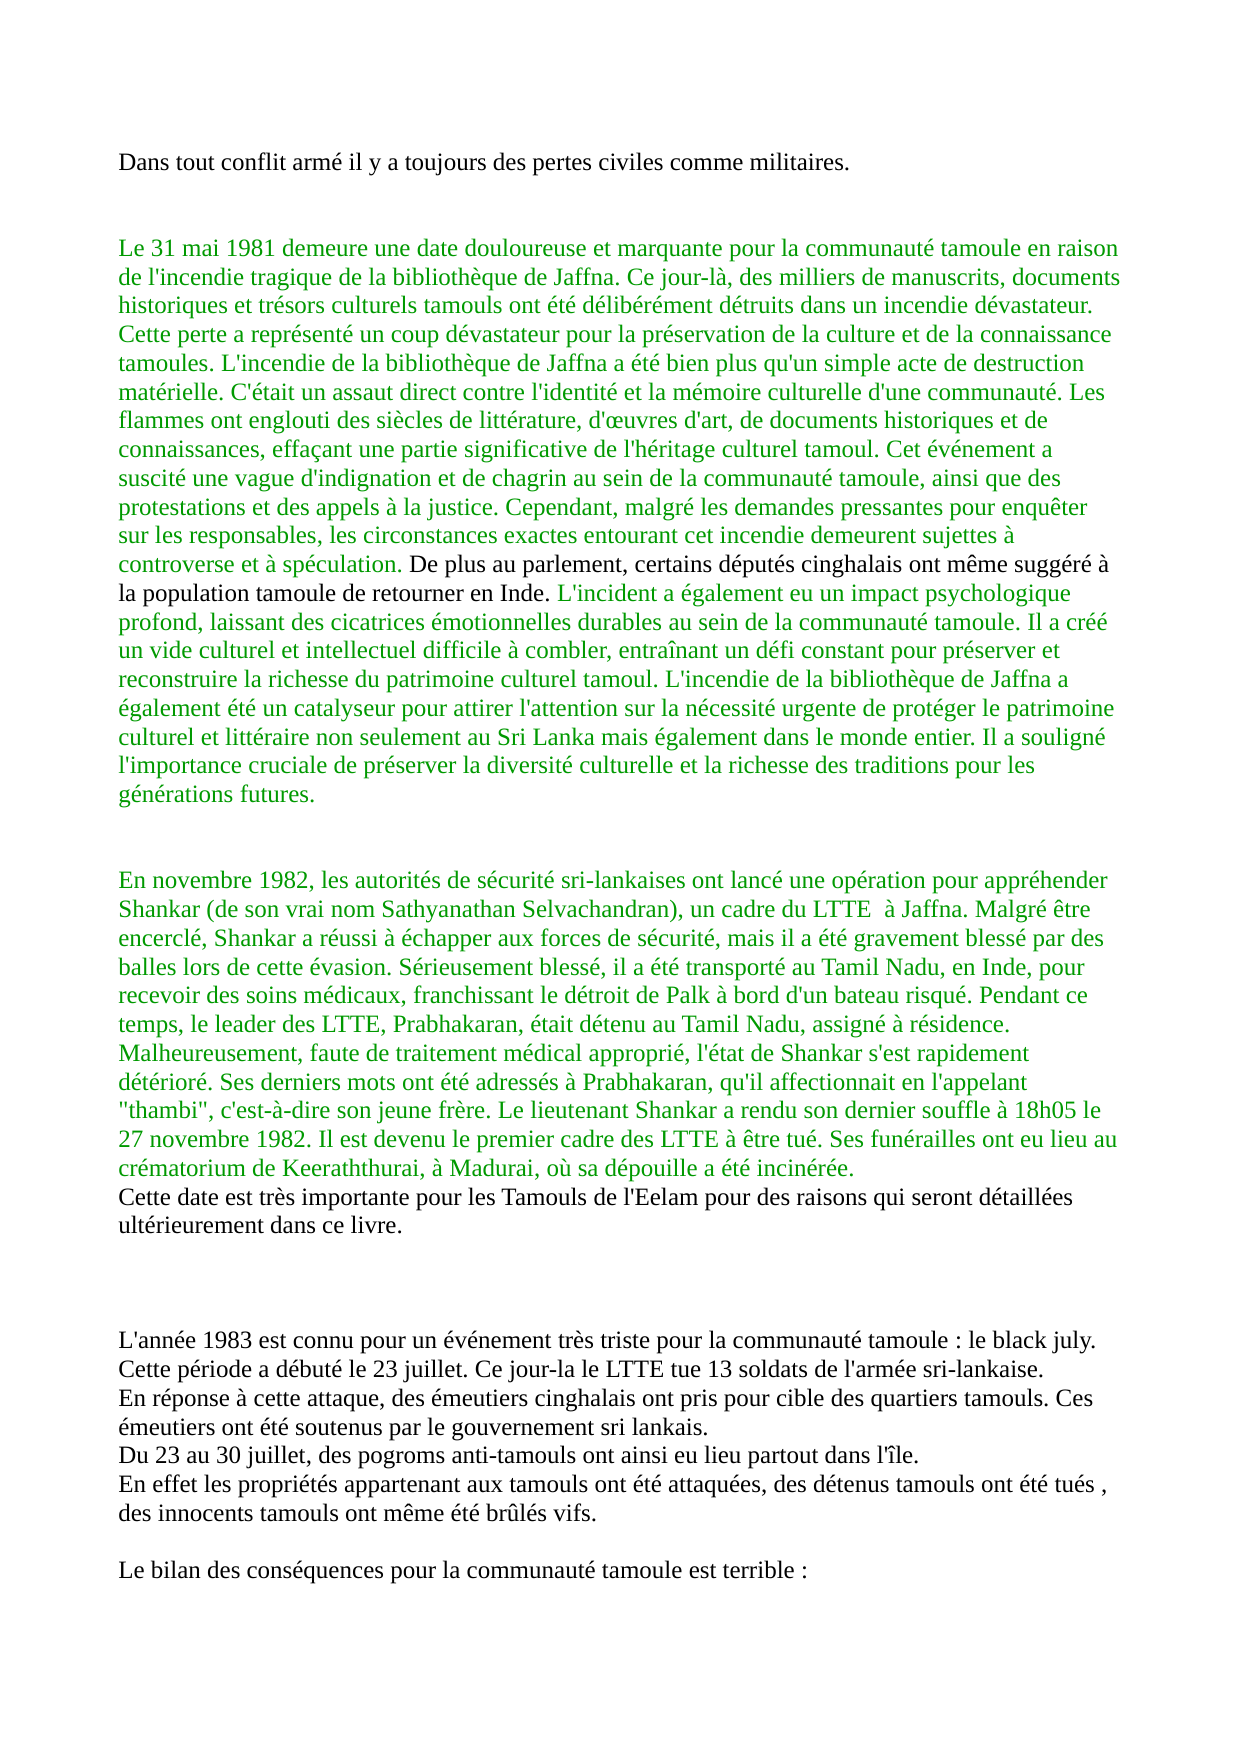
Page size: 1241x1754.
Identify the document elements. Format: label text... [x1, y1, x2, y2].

text Le 31 mai 1981 demeure une date douloureuse et marquante pour la communauté tamoule en raison de l'incendie tragique de la bibliothèque de Jaffna. Ce jour-là, des milliers de manuscrits, documents historiques et trésors culturels tamouls ont été délibérément détruits dans un incendie dévastateur. Cette perte a représenté un coup dévastateur pour la préservation de la culture et de la connaissance tamoules. L'incendie de la bibliothèque de Jaffna a été bien plus qu'un simple acte de destruction matérielle. C'était un assaut direct contre l'identité et la mémoire culturelle d'une communauté. Les flammes ont englouti des siècles de littérature, d'œuvres d'art, de documents historiques et de connaissances, effaçant une partie significative de l'héritage culturel tamoul. Cet événement a suscité une vague d'indignation et de chagrin au sein de la communauté tamoule, ainsi que des protestations et des appels à la justice. Cependant, malgré les demandes pressantes pour enquêter sur les responsables, les circonstances exactes entourant cet incendie demeurent sujettes à controverse et à spéculation. De plus au parlement, certains députés cinghalais ont même suggéré à la population tamoule de retourner en Inde. L'incident a également eu un impact psychologique profond, laissant des cicatrices émotionnelles durables au sein de la communauté tamoule. Il a créé un vide culturel et intellectuel difficile à combler, entraînant un défi constant pour préserver et reconstruire la richesse du patrimoine culturel tamoul. L'incendie de la bibliothèque de Jaffna a également été un catalyseur pour attirer l'attention sur la nécessité urgente de protéger le patrimoine culturel et littéraire non seulement au Sri Lanka mais également dans le monde entier. Il a souligné l'importance cruciale de préserver la diversité culturelle et la richesse des traditions pour les générations futures. [118, 233, 1122, 808]
text En novembre 1982, les autorités de sécurité sri-lankaises ont lancé une opération pour appréhender Shankar (de son vrai nom Sathyanathan Selvachandran), un cadre du LTTE à Jaffna. Malgré être encerclé, Shankar a réussi à échapper aux forces de sécurité, mais il a été gravement blessé par des balles lors de cette évasion. Sérieusement blessé, il a été transporté au Tamil Nadu, en Inde, pour recevoir des soins médicaux, franchissant le détroit de Palk à bord d'un bateau risqué. Pendant ce temps, le leader des LTTE, Prabhakaran, était détenu au Tamil Nadu, assigné à résidence. [118, 866, 1122, 1038]
text En réponse à cette attaque, des émeutiers cinghalais ont pris pour cible des quartiers tamouls. Ces émeutiers ont été soutenus par le gouvernement sri lankais. [118, 1383, 1122, 1441]
text En effet les propriétés appartenant aux tamouls ont été attaquées, des détenus tamouls ont été tués , des innocents tamouls ont même été brûlés vifs. [118, 1469, 1122, 1527]
text Du 23 au 30 juillet, des pogroms anti-tamouls ont ainsi eu lieu partout dans l'île. [118, 1441, 1122, 1469]
text Malheureusement, faute de traitement médical approprié, l'état de Shankar s'est rapidement détérioré. Ses derniers mots ont été adressés à Prabhakaran, qu'il affectionnait en l'appelant "thambi", c'est-à-dire son jeune frère. Le lieutenant Shankar a rendu son dernier souffle à 18h05 le 27 novembre 1982. Il est devenu le premier cadre des LTTE à être tué. Ses funérailles ont eu lieu au crématorium de Keeraththurai, à Madurai, où sa dépouille a été incinérée. Cette date est très importante pour les Tamouls de l'Eelam pour des raisons qui seront détaillées ultérieurement dans ce livre. [118, 1038, 1122, 1268]
text Le bilan des conséquences pour la communauté tamoule est terrible : [118, 1556, 1122, 1584]
text Cette période a débuté le 23 juillet. Ce jour-la le LTTE tue 13 soldats de l'armée sri-lankaise. [118, 1354, 1122, 1383]
text L'année 1983 est connu pour un événement très triste pour la communauté tamoule : le black july. [118, 1326, 1122, 1354]
text Dans tout conflit armé il y a toujours des pertes civiles comme militaires. [118, 147, 1122, 176]
